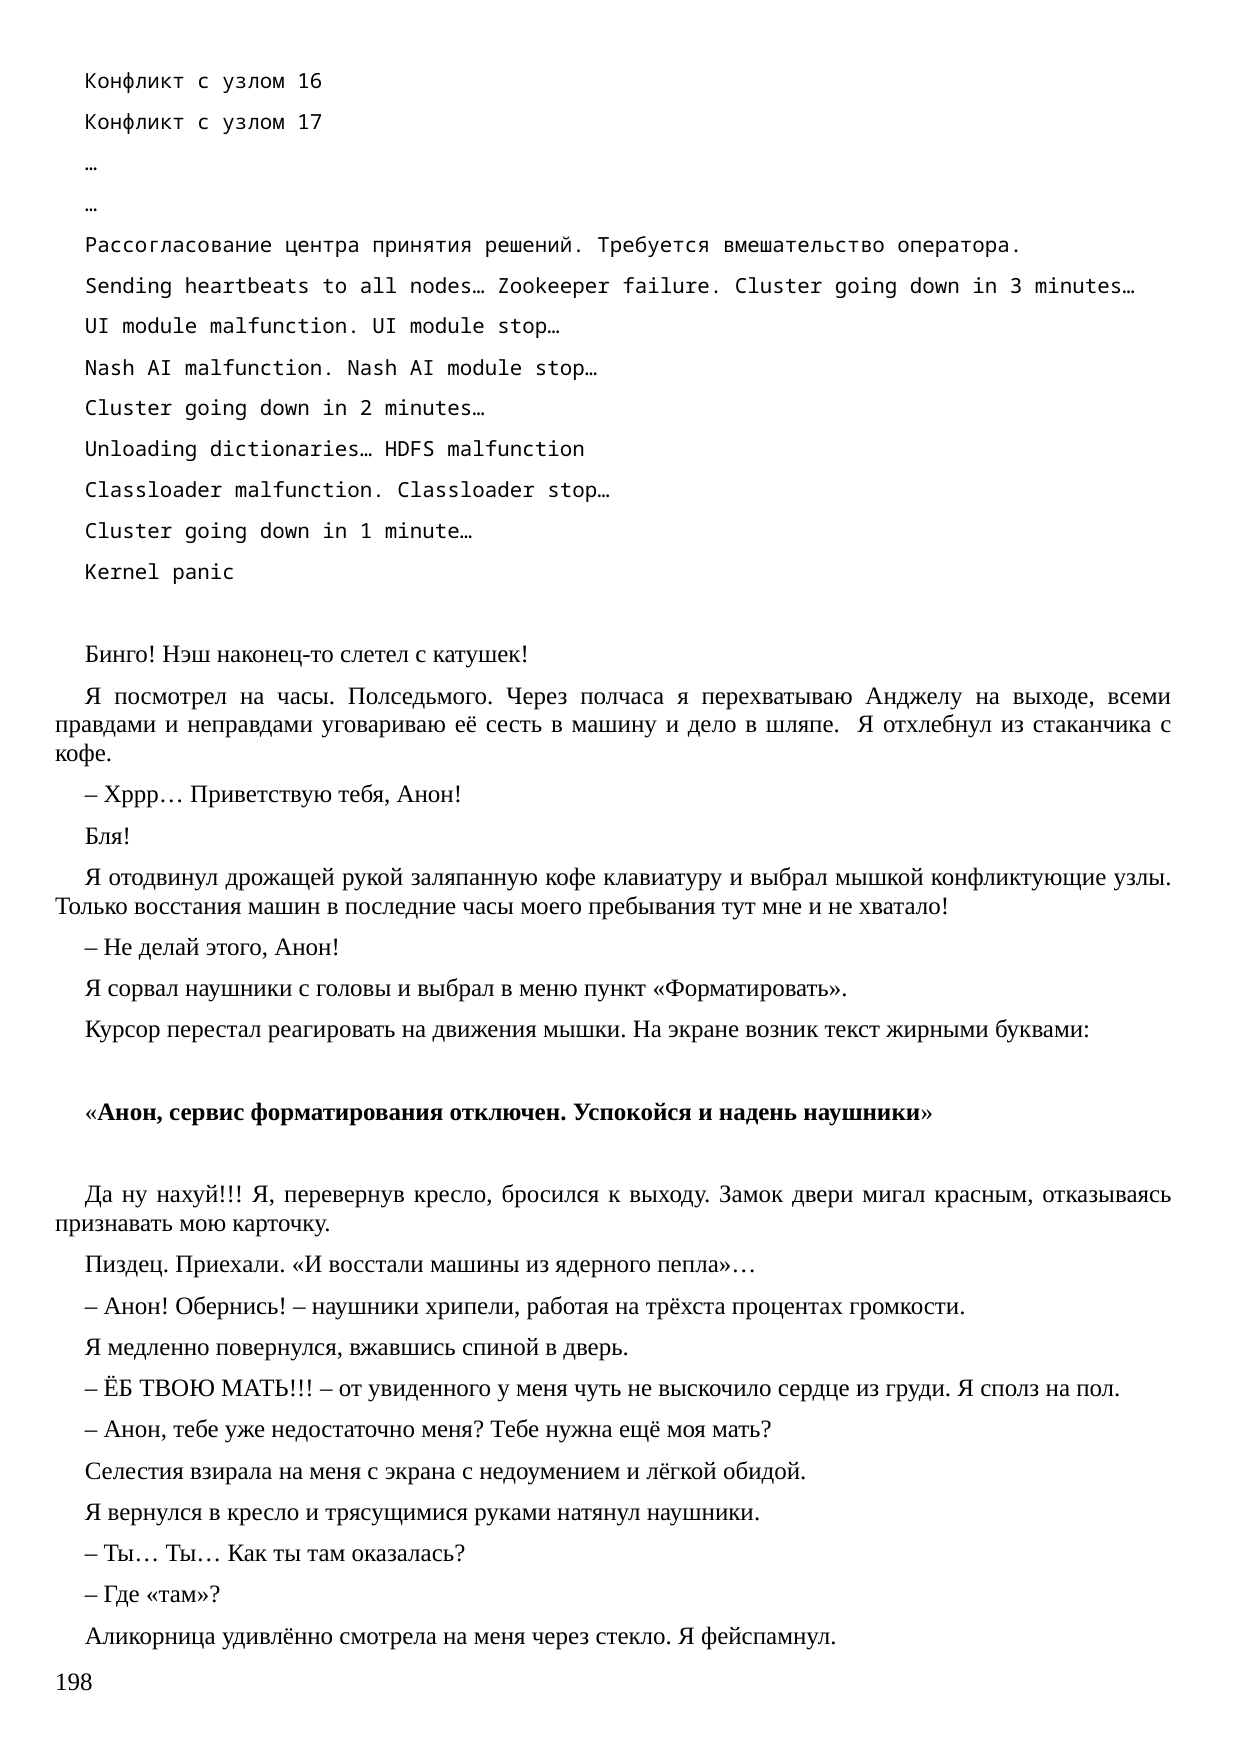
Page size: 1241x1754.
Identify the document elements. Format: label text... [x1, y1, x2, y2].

text Я вернулся в кресло и трясущимися руками натянул наушники. [55, 1497, 1173, 1526]
text – Где «там»? [55, 1579, 1173, 1608]
text – Ты… Ты… Как ты там оказалась? [55, 1538, 1173, 1567]
text Конфликт с узлом 17 [55, 107, 1173, 135]
text Рассогласование центра принятия решений. Требуется вмешательство оператора. [55, 230, 1173, 258]
text Я отодвинул дрожащей рукой заляпанную кофе клавиатуру и выбрал мышкой конфликтующие узлы. Только восстания машин в последние часы моего пребывания тут мне и не хватало! [55, 862, 1173, 919]
text Я сорвал наушники с головы и выбрал в меню пункт «Форматировать». [55, 973, 1173, 1002]
text … [55, 189, 1173, 217]
text … [55, 148, 1173, 176]
text «Анон, сервис форматирования отключен. Успокойся и надень наушники» [55, 1097, 1173, 1126]
text Sending heartbeats to all nodes… Zookeeper failure. Cluster going down in 3 minutes… [55, 271, 1173, 299]
text – Не делай этого, Анон! [55, 932, 1173, 961]
text Бля! [55, 821, 1173, 849]
text Cluster going down in 2 minutes… [55, 393, 1173, 422]
text – Анон! Обернись! – наушники хрипели, работая на трёхста процентах громкости. [55, 1291, 1173, 1319]
text Nash AI malfunction. Nash AI module stop… [55, 353, 1173, 381]
text UI module malfunction. UI module stop… [55, 312, 1173, 340]
text Да ну нахуй!!! Я, перевернув кресло, бросился к выходу. Замок двери мигал красным, отказываясь признавать мою карточку. [55, 1179, 1173, 1237]
text Аликорница удивлённо смотрела на меня через стекло. Я фейспамнул. [55, 1621, 1173, 1649]
text Селестия взирала на меня с экрана с недоумением и лёгкой обидой. [55, 1456, 1173, 1484]
text Cluster going down in 1 minute… [55, 516, 1173, 545]
text Курсор перестал реагировать на движения мышки. На экране возник текст жирными буквами: [55, 1014, 1173, 1043]
text Пиздец. Приехали. «И восстали машины из ядерного пепла»… [55, 1249, 1173, 1278]
text Я посмотрел на часы. Полседьмого. Через полчаса я перехватываю Анджелу на выходе, всеми правдами и неправдами уговариваю её сесть в машину и дело в шляпе. Я отхлебнул из стаканчика с кофе. [55, 681, 1173, 767]
text Я медленно повернулся, вжавшись спиной в дверь. [55, 1332, 1173, 1361]
text Kernel panic [55, 557, 1173, 586]
text – Анон, тебе уже недостаточно меня? Тебе нужна ещё моя мать? [55, 1414, 1173, 1443]
text Unloading dictionaries… HDFS malfunction [55, 434, 1173, 463]
text Конфликт с узлом 16 [55, 66, 1173, 94]
text – Хррр… Приветствую тебя, Анон! [55, 779, 1173, 808]
text Бинго! Нэш наконец-то слетел с катушек! [55, 639, 1173, 668]
text Classloader malfunction. Classloader stop… [55, 475, 1173, 504]
text – ЁБ ТВОЮ МАТЬ!!! – от увиденного у меня чуть не выскочило сердце из груди. Я сполз на пол. [55, 1373, 1173, 1402]
